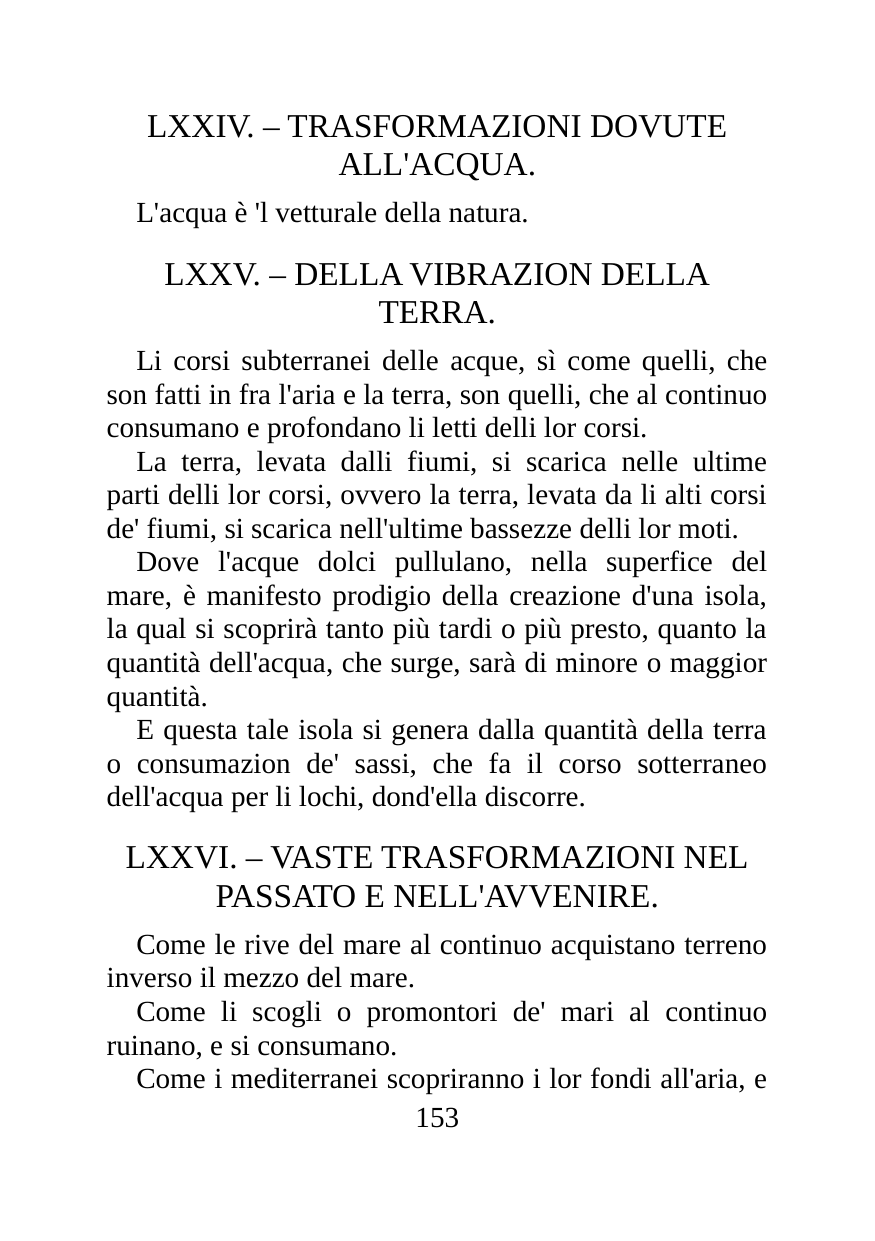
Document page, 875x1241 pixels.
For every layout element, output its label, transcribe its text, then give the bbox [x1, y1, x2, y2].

text La terra, levata dalli fiumi, si scarica nelle ultime parti delli lor corsi, ovvero la terra, levata da li alti corsi de' fiumi, si scarica nell'ultime bassezze delli lor moti. [106, 444, 768, 544]
text Come i mediterranei scopriranno i lor fondi all'aria, e [106, 1061, 768, 1095]
text Li corsi subterranei delle acque, sì come quelli, che son fatti in fra l'aria e la terra, son quelli, che al continuo consumano e profondano li letti delli lor corsi. [106, 343, 768, 444]
text L'acqua è 'l vetturale della natura. [106, 196, 768, 229]
subtitle LXXV. ‒ DELLA VIBRAZION DELLA TERRA. [106, 254, 768, 331]
text Come li scogli o promontori de' mari al continuo ruinano, e si consumano. [106, 994, 768, 1061]
text Come le rive del mare al continuo acquistano terreno inverso il mezzo del mare. [106, 927, 768, 994]
subtitle LXXIV. ‒ TRASFORMAZIONI DOVUTE ALL'ACQUA. [106, 106, 768, 183]
subtitle LXXVI. ‒ VASTE TRASFORMAZIONI NEL PASSATO E NELL'AVVENIRE. [106, 838, 768, 914]
text Dove l'acque dolci pullulano, nella superfice del mare, è manifesto prodigio della creazione d'una isola, la qual si scoprirà tanto più tardi o più presto, quanto la quantità dell'acqua, che surge, sarà di minore o maggior quantità. [106, 544, 768, 712]
text E questa tale isola si genera dalla quantità della terra o consumazion de' sassi, che fa il corso sotterraneo dell'acqua per li lochi, dond'ella discorre. [106, 712, 768, 813]
